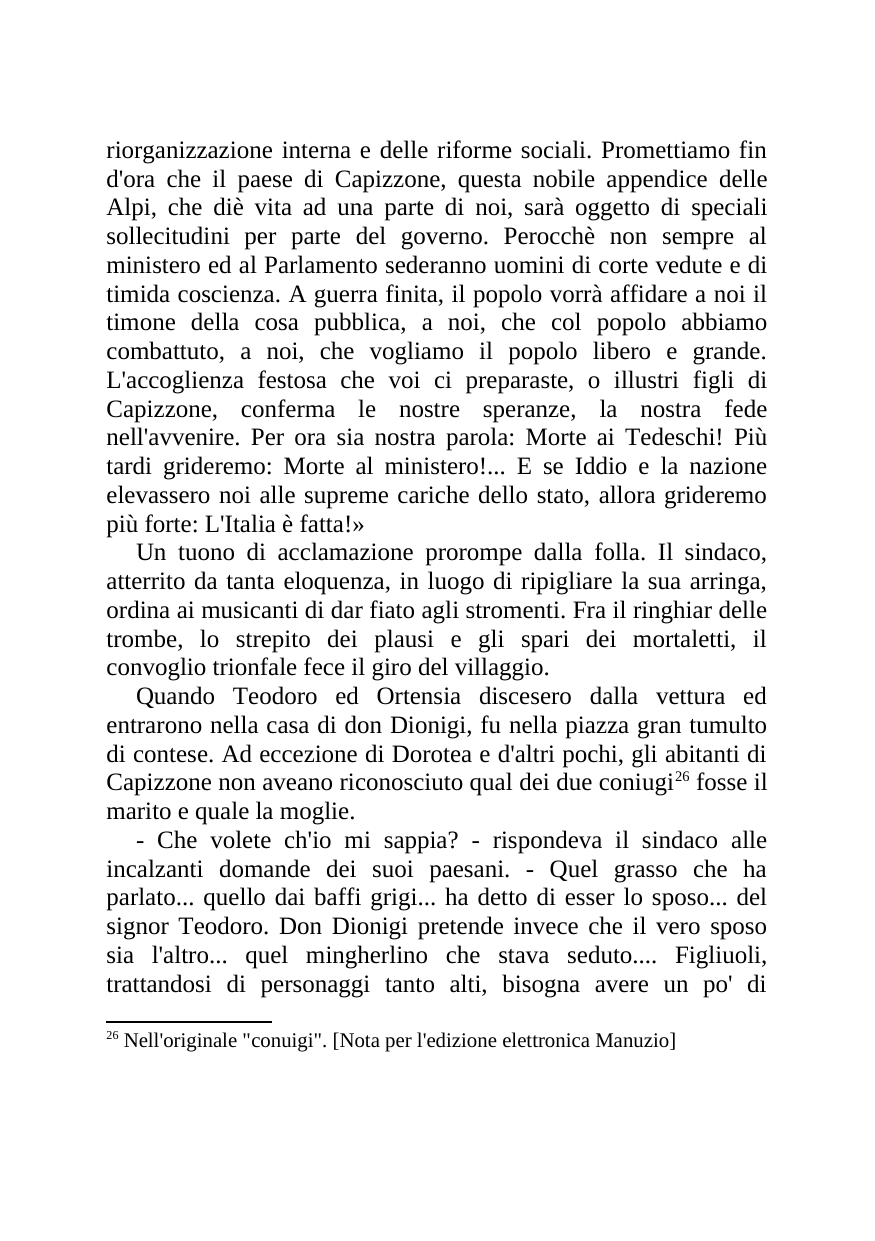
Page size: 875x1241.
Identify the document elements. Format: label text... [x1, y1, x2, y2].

text - Che volete ch'io mi sappia? - rispondeva il sindaco alle incalzanti domande dei suoi paesani. - Quel grasso che ha parlato... quello dai baffi grigi... ha detto di esser lo sposo... del signor Teodoro. Don Dionigi pretende invece che il vero sposo sia l'altro... quel mingherlino che stava seduto.... Figliuoli, trattandosi di personaggi tanto alti, bisogna avere un po' di [106, 825, 768, 997]
text Quando Teodoro ed Ortensia discesero dalla vettura ed entrarono nella casa di don Dionigi, fu nella piazza gran tumulto di contese. Ad eccezione di Dorotea e d'altri pochi, gli abitanti di Capizzone non aveano riconosciuto qual dei due coniugi fosse il marito e quale la moglie. [106, 681, 768, 825]
text riorganizzazione interna e delle riforme sociali. Promettiamo fin d'ora che il paese di Capizzone, questa nobile appendice delle Alpi, che diè vita ad una parte di noi, sarà oggetto di speciali sollecitudini per parte del governo. Perocchè non sempre al ministero ed al Parlamento sederanno uomini di corte vedute e di timida coscienza. A guerra finita, il popolo vorrà affidare a noi il timone della cosa pubblica, a noi, che col popolo abbiamo combattuto, a noi, che vogliamo il popolo libero e grande. L'accoglienza festosa che voi ci preparaste, o illustri figli di Capizzone, conferma le nostre speranze, la nostra fede nell'avvenire. Per ora sia nostra parola: Morte ai Tedeschi! Più tardi grideremo: Morte al ministero!... E se Iddio e la nazione elevassero noi alle supreme cariche dello stato, allora grideremo più forte: L'Italia è fatta!» [106, 135, 768, 537]
text Nell'originale "conuigi". [Nota per l'edizione elettronica Manuzio] [106, 1028, 768, 1052]
text Un tuono di acclamazione prorompe dalla folla. Il sindaco, atterrito da tanta eloquenza, in luogo di ripigliare la sua arringa, ordina ai musicanti di dar fiato agli stromenti. Fra il ringhiar delle trombe, lo strepito dei plausi e gli spari dei mortaletti, il convoglio trionfale fece il giro del villaggio. [106, 537, 768, 681]
